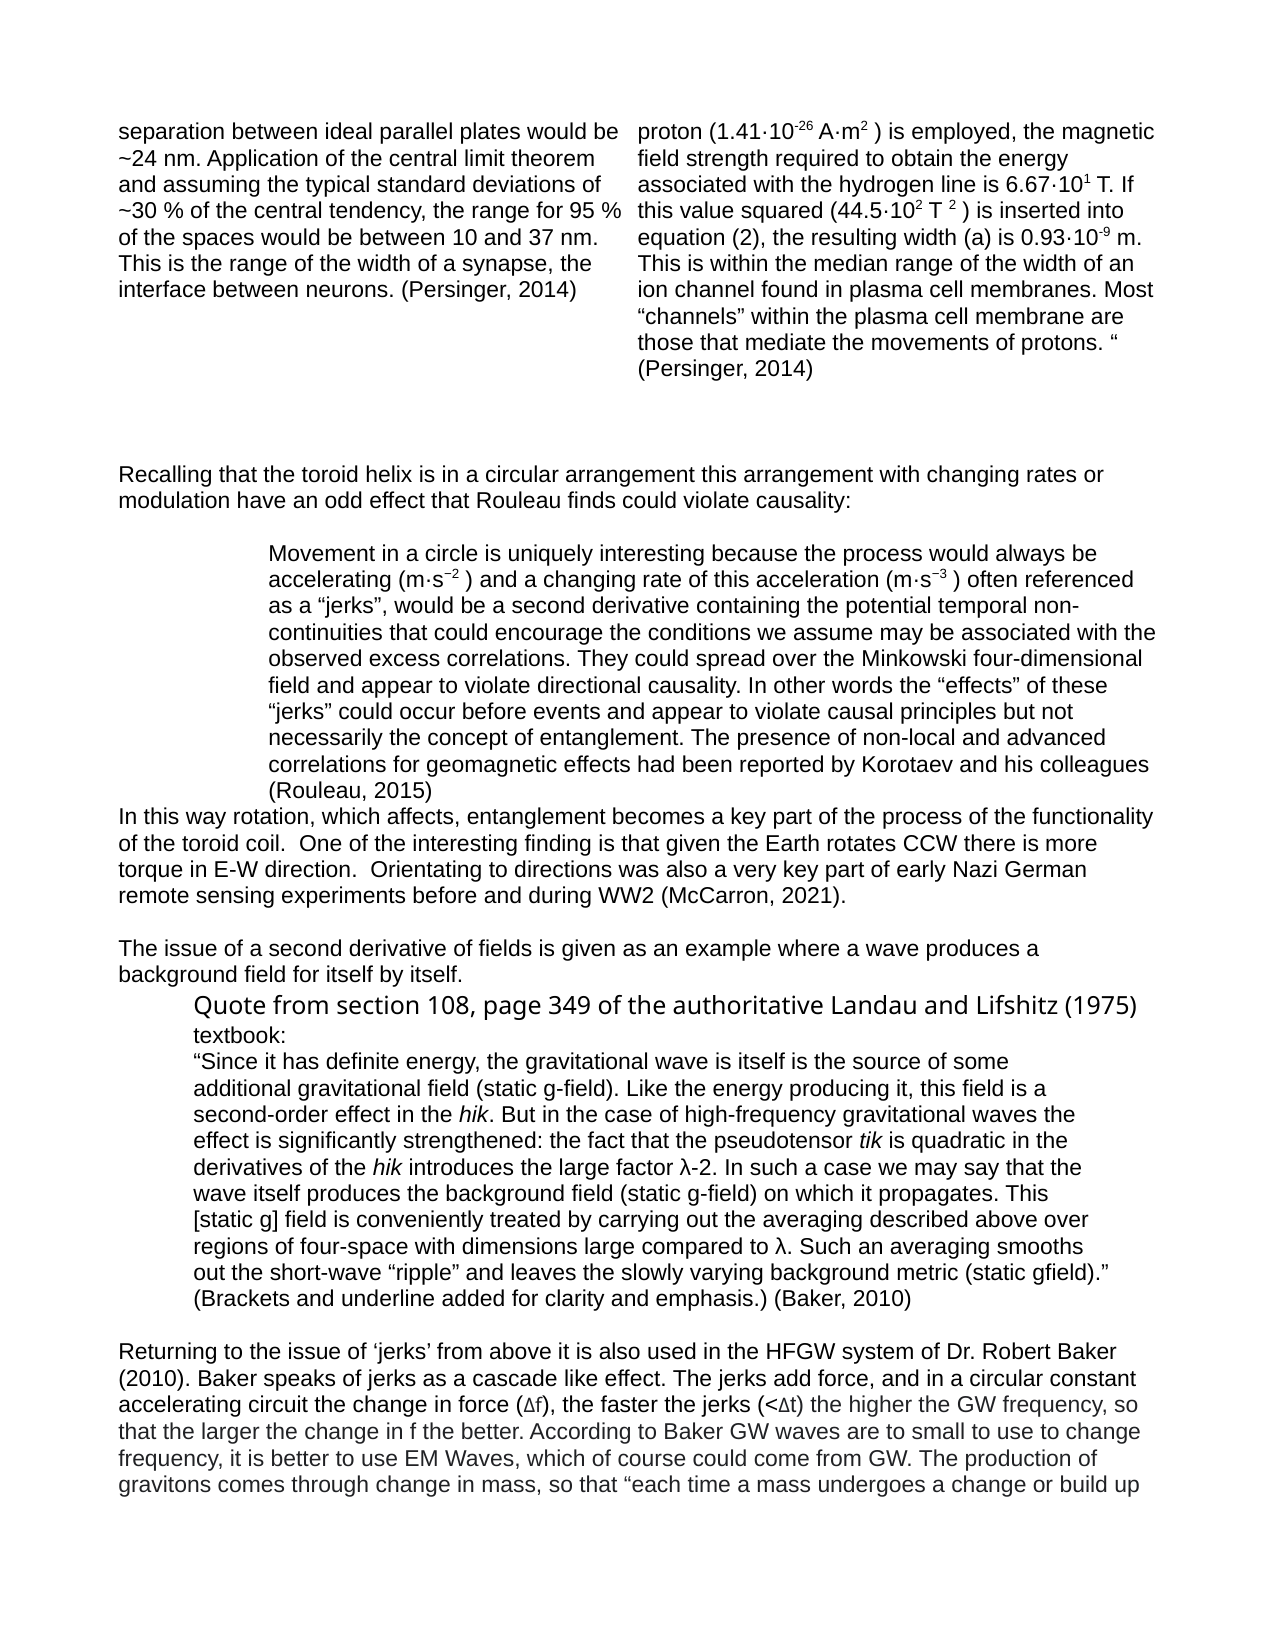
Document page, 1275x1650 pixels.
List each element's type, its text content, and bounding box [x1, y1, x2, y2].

table_cell proton (1.41·10-26 A·m2 ) is employed, the magnetic field strength required to obtain the energy associated with the hydrogen line is 6.67·101 T. If this value squared (44.5·102 T 2 ) is inserted into equation (2), the resulting width (a) is 0.93·10-9 m. This is within the median range of the width of an ion channel found in plasma cell membranes. Most “channels” within the plasma cell membrane are those that mediate the movements of protons. “ (Persinger, 2014) [638, 118, 1157, 408]
text additional gravitational field (static g-field). Like the energy producing it, this field is a [193, 1074, 1157, 1101]
text Recalling that the toroid helix is in a circular arrangement this arrangement with changing rates or modulation have an odd effect that Rouleau finds could violate causality: [118, 461, 1157, 513]
text second-order effect in the hik. But in the case of high-frequency gravitational waves the [193, 1101, 1157, 1127]
text [static g] field is conveniently treated by carrying out the averaging described above over [193, 1206, 1157, 1233]
text Quote from section 108, page 349 of the authoritative Landau and Lifshitz (1975) [193, 988, 1157, 1022]
text Movement in a circle is uniquely interesting because the process would always be accelerating (m·s−2 ) and a changing rate of this acceleration (m·s−3 ) often referenced as a “jerks”, would be a second derivative containing the potential temporal non-continuities that could encourage the conditions we assume may be associated with the observed excess correlations. They could spread over the Minkowski four-dimensional field and appear to violate directional causality. In other words the “effects” of these “jerks” could occur before events and appear to violate causal principles but not necessarily the concept of entanglement. The presence of non-local and advanced correlations for geomagnetic effects had been reported by Korotaev and his colleagues (Rouleau, 2015) [268, 540, 1157, 803]
text In this way rotation, which affects, entanglement becomes a key part of the process of the functionality of the toroid coil. One of the interesting finding is that given the Earth rotates CCW there is more torque in E-W direction. Orientating to directions was also a very key part of early Nazi German remote sensing experiments before and during WW2 (McCarron, 2021). [118, 803, 1157, 909]
text textbook: [193, 1022, 1157, 1048]
text wave itself produces the background field (static g-field) on which it propagates. This [193, 1180, 1157, 1206]
text “Since it has definite energy, the gravitational wave is itself is the source of some [193, 1048, 1157, 1074]
table_cell separation between ideal parallel plates would be ~24 nm. Application of the central limit theorem and assuming the typical standard deviations of ~30 % of the central tendency, the range for 95 % of the spaces would be between 10 and 37 nm. This is the range of the width of a synapse, the interface between neurons. (Persinger, 2014) [118, 118, 637, 408]
text regions of four-space with dimensions large compared to λ. Such an averaging smooths [193, 1233, 1157, 1259]
text out the short-wave “ripple” and leaves the slowly varying background metric (static gfield).” [193, 1259, 1157, 1285]
text derivatives of the hik introduces the large factor λ-2. In such a case we may say that the [193, 1154, 1157, 1180]
text The issue of a second derivative of fields is given as an example where a wave produces a background field for itself by itself. [118, 935, 1157, 988]
text (Brackets and underline added for clarity and emphasis.) (Baker, 2010) [193, 1285, 1157, 1312]
text effect is significantly strengthened: the fact that the pseudotensor tik is quadratic in the [193, 1127, 1157, 1154]
text Returning to the issue of ‘jerks’ from above it is also used in the HFGW system of Dr. Robert Baker (2010). Baker speaks of jerks as a cascade like effect. The jerks add force, and in a circular constant accelerating circuit the change in force (Δf), the faster the jerks (<Δt) the higher the GW frequency, so that the larger the change in f the better. According to Baker GW waves are to small to use to change frequency, it is better to use EM Waves, which of course could come from GW. The production of gravitons comes through change in mass, so that “each time a mass undergoes a change or build up [118, 1338, 1157, 1497]
